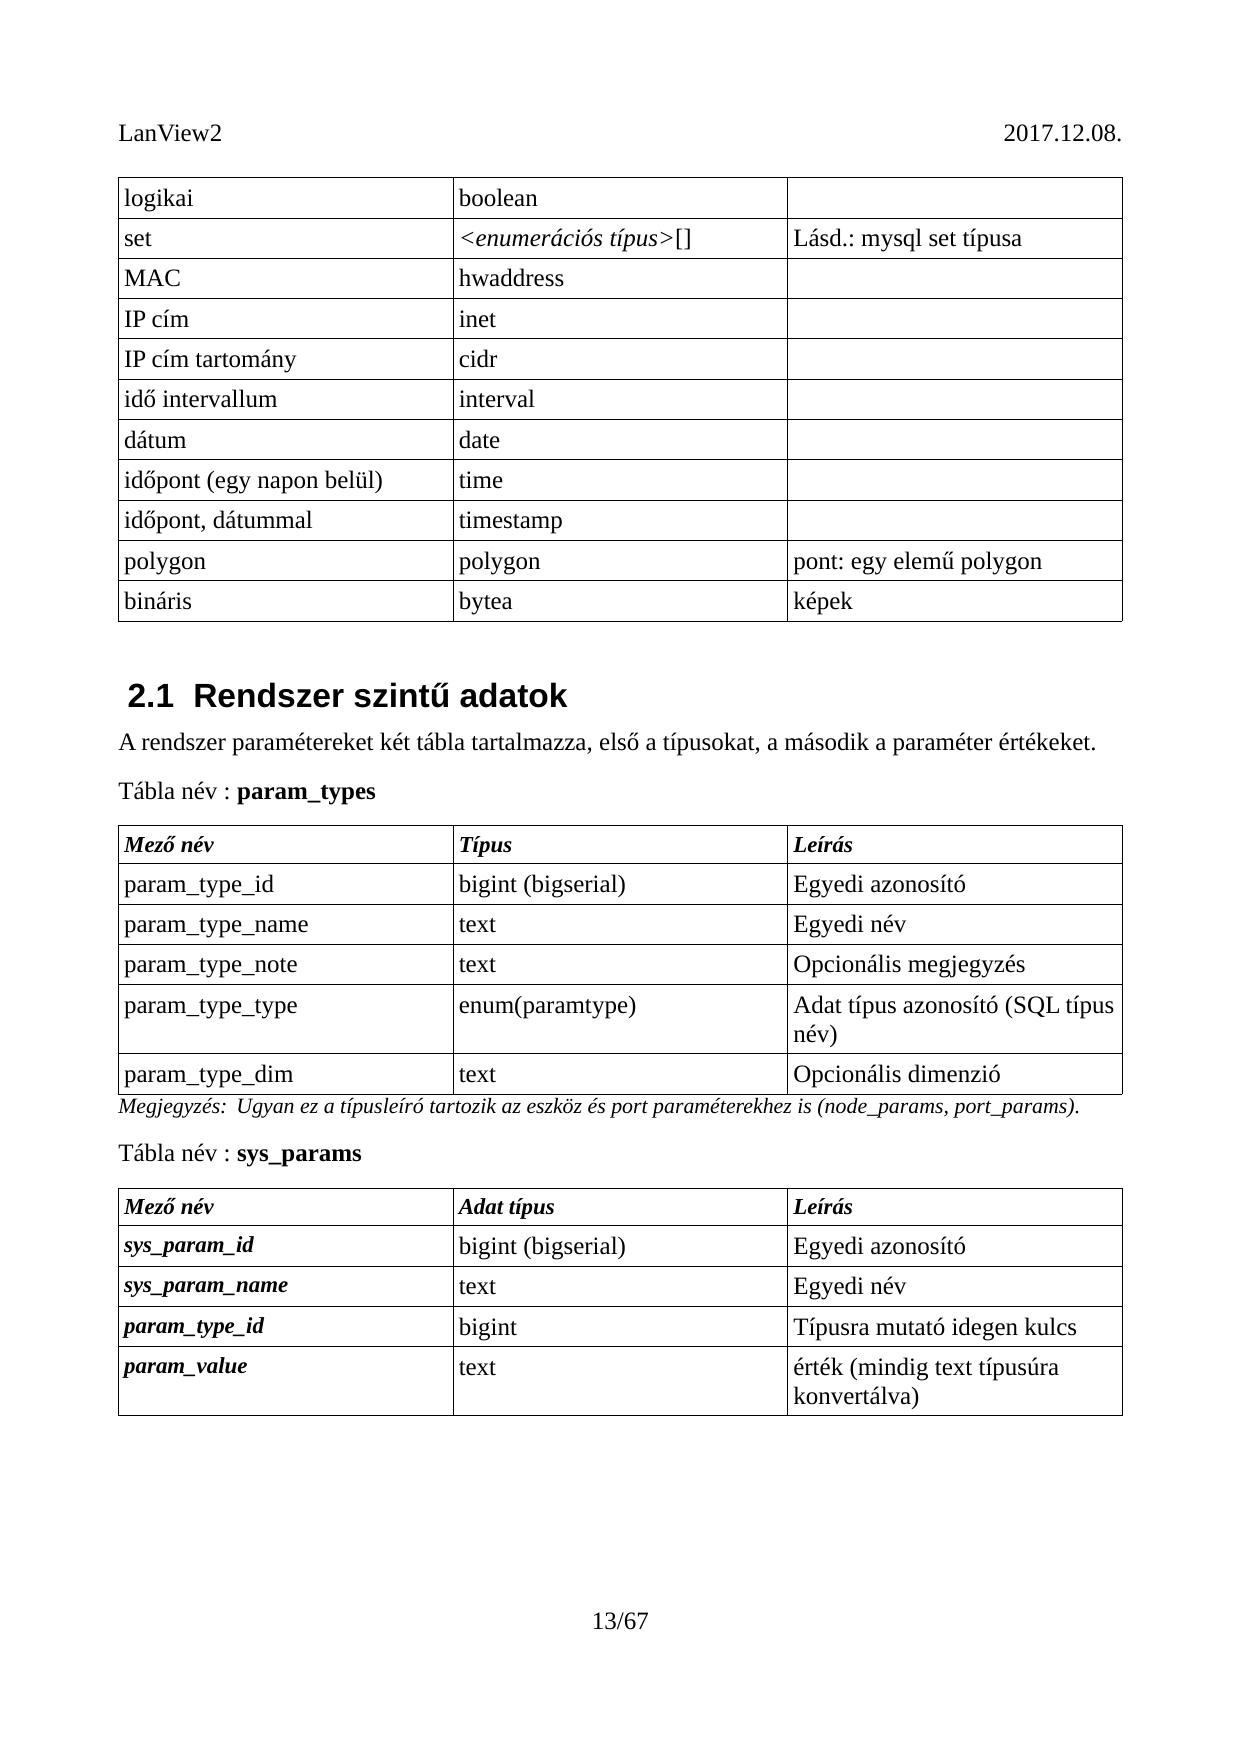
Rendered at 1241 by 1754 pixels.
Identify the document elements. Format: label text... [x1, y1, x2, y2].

table_cell interval [454, 380, 787, 419]
table_cell bináris [119, 581, 453, 621]
table_cell bigint (bigserial) [454, 1226, 787, 1266]
table_cell pont: egy elemű polygon [788, 541, 1122, 580]
text Tábla név : param_types [118, 776, 1122, 805]
table_cell Opcionális dimenzió [788, 1054, 1122, 1093]
table_cell MAC [119, 259, 453, 298]
table_cell param_type_id [119, 1307, 453, 1346]
table_cell [788, 339, 1122, 379]
table_cell text [454, 905, 787, 944]
table_cell param_type_note [119, 945, 453, 984]
table_cell param_type_name [119, 905, 453, 944]
table_cell text [454, 1347, 787, 1415]
table_cell polygon [454, 541, 787, 580]
table_cell text [454, 1267, 787, 1306]
table_cell bytea [454, 581, 787, 621]
table_cell időpont (egy napon belül) [119, 460, 453, 499]
table_cell idő intervallum [119, 380, 453, 419]
table_cell param_type_id [119, 864, 453, 903]
table_cell bigint (bigserial) [454, 864, 787, 903]
table_cell Egyedi név [788, 1267, 1122, 1306]
table_cell polygon [119, 541, 453, 580]
text Tábla név : sys_params [118, 1138, 1122, 1167]
table_cell Egyedi azonosító [788, 1226, 1122, 1266]
table_cell hwaddress [454, 259, 787, 298]
table_cell [788, 501, 1122, 540]
table_cell érték (mindig text típusúra konvertálva) [788, 1347, 1122, 1415]
table_cell [788, 259, 1122, 298]
table_cell dátum [119, 420, 453, 459]
table_cell param_type_dim [119, 1054, 453, 1093]
table_cell boolean [454, 178, 787, 217]
table_cell képek [788, 581, 1122, 621]
table_cell [788, 299, 1122, 338]
table_header Leírás [788, 826, 1122, 863]
table_cell time [454, 460, 787, 499]
table_cell Opcionális megjegyzés [788, 945, 1122, 984]
table_cell param_type_type [119, 985, 453, 1053]
table_cell Adat típus azonosító (SQL típus név) [788, 985, 1122, 1053]
table_cell date [454, 420, 787, 459]
table_cell Egyedi azonosító [788, 864, 1122, 903]
table_cell enum(paramtype) [454, 985, 787, 1053]
table_cell bigint [454, 1307, 787, 1346]
table_cell IP cím tartomány [119, 339, 453, 379]
text Megjegyzés: Ugyan ez a típusleíró tartozik az eszköz és port paraméterekhez is (node_params, port_params). [118, 1095, 1122, 1119]
table_cell [788, 420, 1122, 459]
table_cell inet [454, 299, 787, 338]
table_header Leírás [788, 1189, 1122, 1225]
table_cell timestamp [454, 501, 787, 540]
table_header Mező név [119, 826, 453, 863]
table_header Típus [454, 826, 787, 863]
table_cell text [454, 945, 787, 984]
table_header Mező név [119, 1189, 453, 1225]
table_cell időpont, dátummal [119, 501, 453, 540]
table_cell [788, 460, 1122, 499]
table_cell <enumerációs típus>[] [454, 219, 787, 258]
table_cell Egyedi név [788, 905, 1122, 944]
table_cell Típusra mutató idegen kulcs [788, 1307, 1122, 1346]
table_header Adat típus [454, 1189, 787, 1225]
table_cell text [454, 1054, 787, 1093]
table_cell sys_param_name [119, 1267, 453, 1306]
table_cell sys_param_id [119, 1226, 453, 1266]
table_cell [788, 380, 1122, 419]
table_cell logikai [119, 178, 453, 217]
table_cell IP cím [119, 299, 453, 338]
table_cell param_value [119, 1347, 453, 1415]
table_cell [788, 178, 1122, 217]
subtitle Rendszer szintű adatok [118, 676, 1122, 714]
text A rendszer paramétereket két tábla tartalmazza, első a típusokat, a második a paraméter értékeket. [118, 727, 1122, 756]
table_cell cidr [454, 339, 787, 379]
table_cell Lásd.: mysql set típusa [788, 219, 1122, 258]
table_cell set [119, 219, 453, 258]
